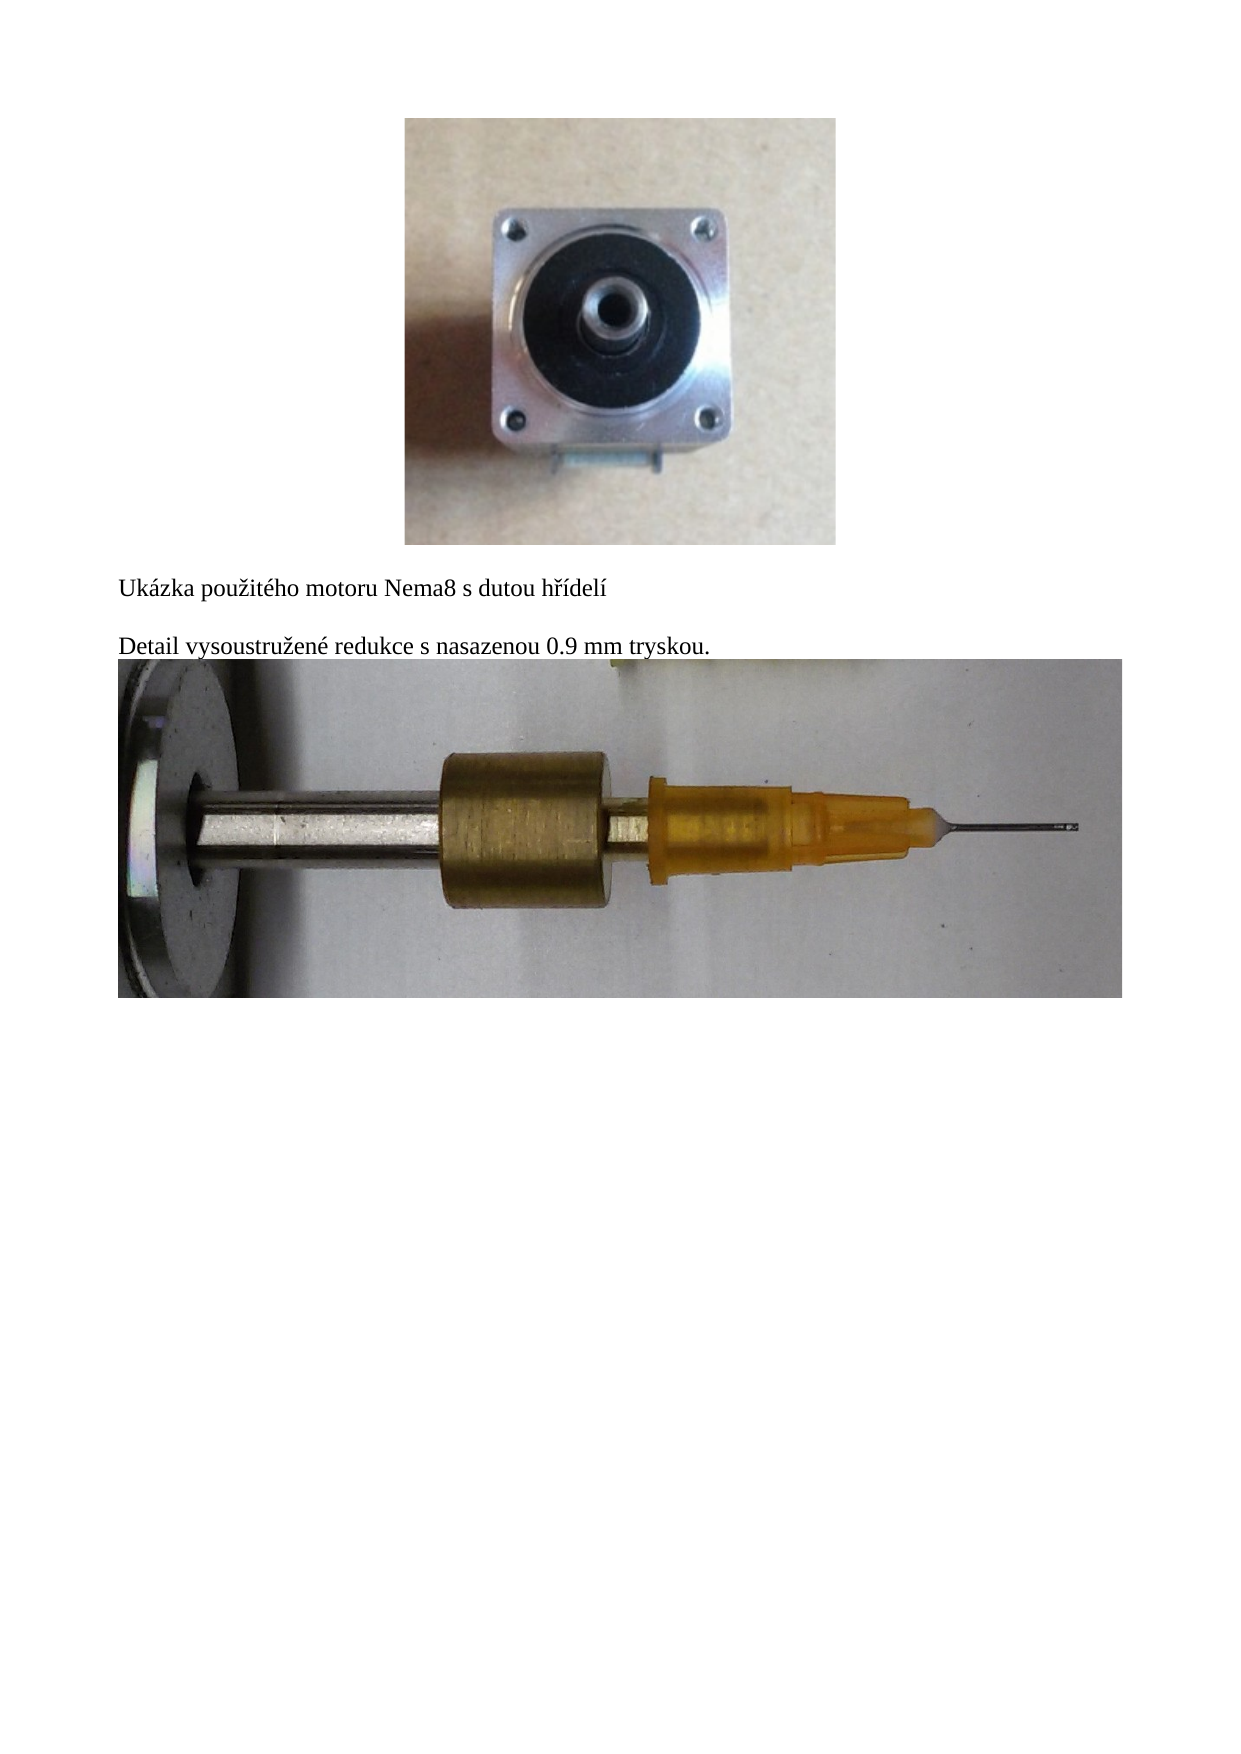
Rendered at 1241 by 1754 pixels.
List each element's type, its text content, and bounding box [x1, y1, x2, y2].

picture [404, 118, 836, 545]
text Ukázka použitého motoru Nema8 s dutou hřídelí [118, 573, 1122, 602]
picture [118, 659, 1123, 998]
text Detail vysoustružené redukce s nasazenou 0.9 mm tryskou. [118, 631, 1122, 659]
